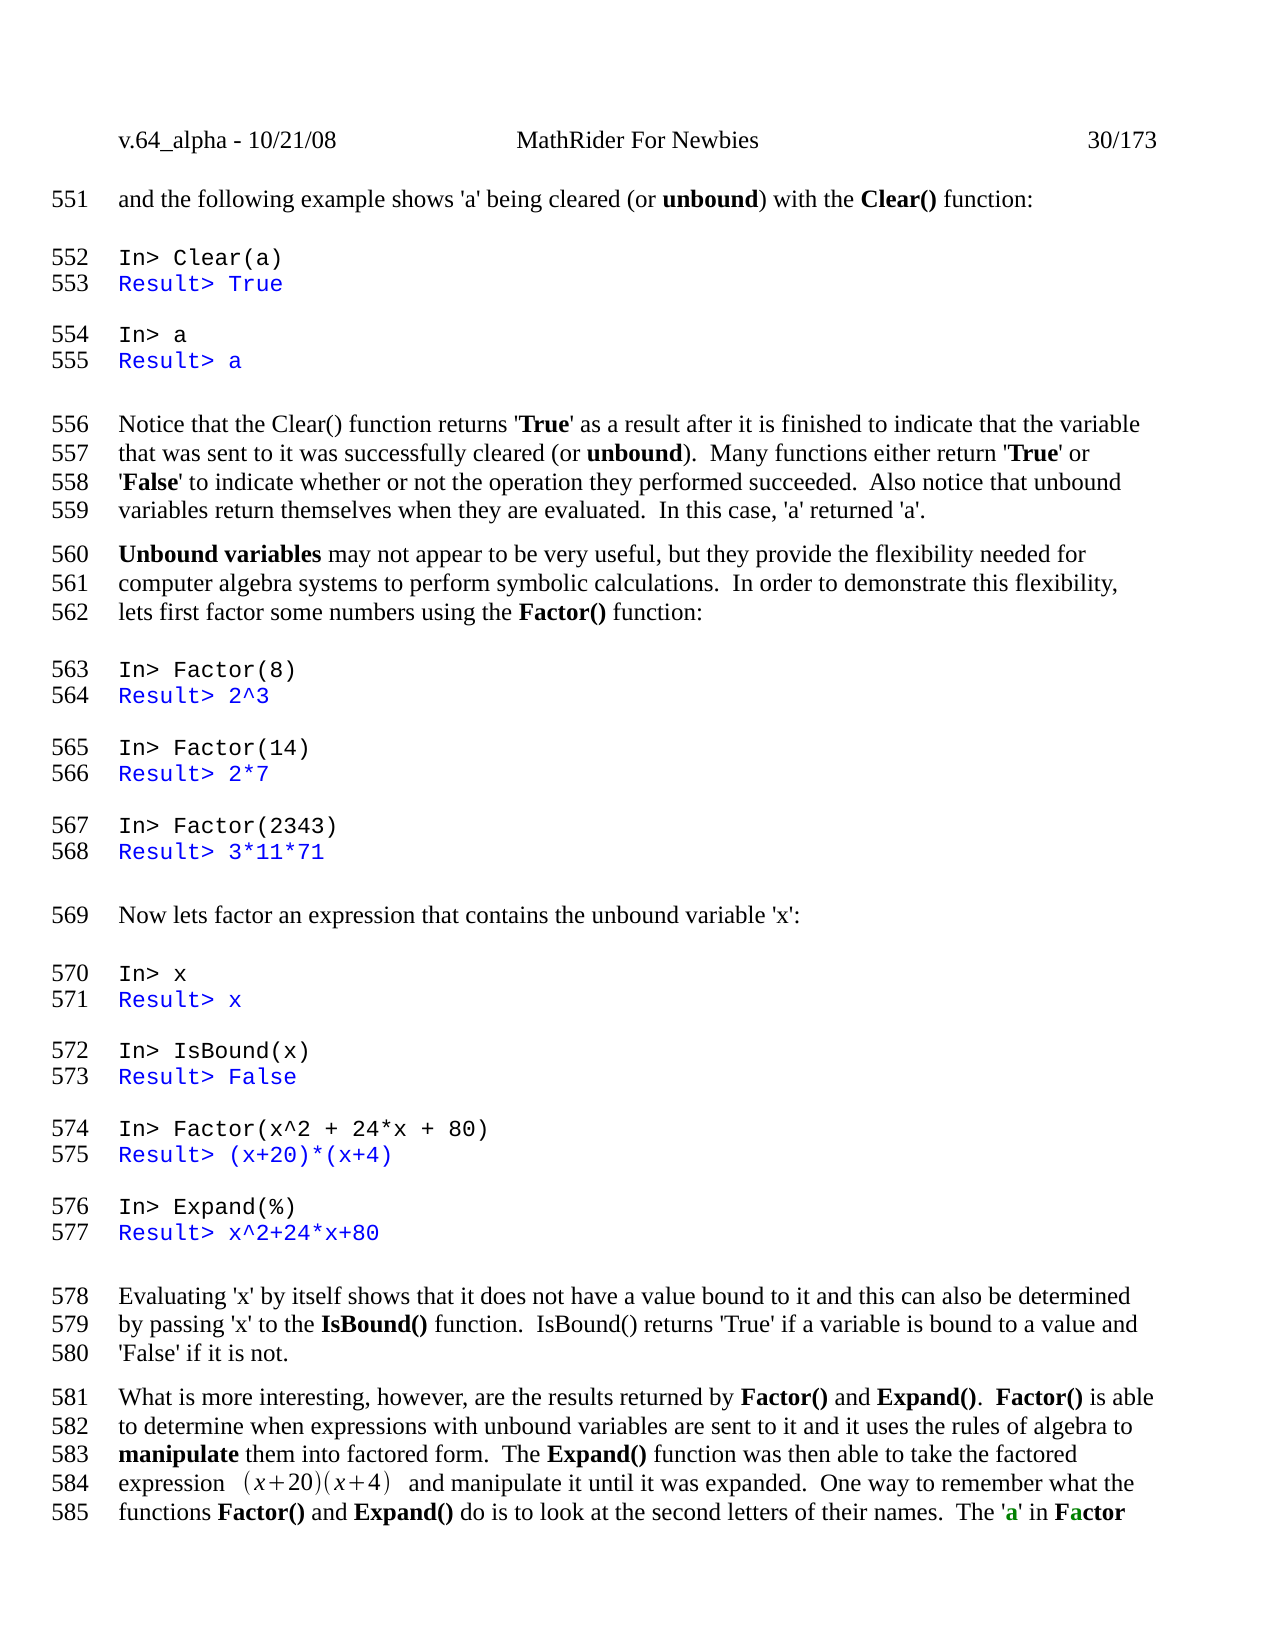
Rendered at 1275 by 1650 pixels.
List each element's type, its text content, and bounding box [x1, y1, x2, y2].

text Evaluating 'x' by itself shows that it does not have a value bound to it and this can also be determined by passing 'x' to the IsBound() function. IsBound() returns 'True' if a variable is bound to a value and 'False' if it is not. [118, 1281, 1157, 1367]
text Result> x [118, 988, 1157, 1014]
text Result> 3*11*71 [118, 840, 1157, 866]
text What is more interesting, however, are the results returned by Factor() and Expand(). Factor() is able to determine when expressions with unbound variables are sent to it and it uses the rules of algebra to manipulate them into factored form. The Expand() function was then able to take the factored expressionand manipulate it until it was expanded. One way to remember what the functions Factor() and Expand() do is to look at the second letters of their names. The 'a' in Factor [118, 1382, 1157, 1526]
text and the following example shows 'a' being cleared (or unbound) with the Clear() function: [118, 184, 1157, 213]
text In> IsBound(x) [118, 1040, 1157, 1066]
text In> Factor(x^2 + 24*x + 80) [118, 1118, 1157, 1143]
text Unbound variables may not appear to be very useful, but they provide the flexibility needed for computer algebra systems to perform symbolic calculations. In order to demonstrate this flexibility, lets first factor some numbers using the Factor() function: [118, 539, 1157, 625]
text In> Factor(14) [118, 737, 1157, 763]
text In> Expand(%) [118, 1195, 1157, 1221]
text Result> False [118, 1066, 1157, 1092]
text Notice that the Clear() function returns 'True' as a result after it is finished to indicate that the variable that was sent to it was successfully cleared (or unbound). Many functions either return 'True' or 'False' to indicate whether or not the operation they performed succeeded. Also notice that unbound variables return themselves when they are evaluated. In this case, 'a' returned 'a'. [118, 409, 1157, 524]
text In> x [118, 962, 1157, 988]
text Result> 2*7 [118, 763, 1157, 788]
text Result> True [118, 272, 1157, 298]
text Now lets factor an expression that contains the unbound variable 'x': [118, 900, 1157, 928]
text Result> 2^3 [118, 685, 1157, 711]
text Result> x^2+24*x+80 [118, 1221, 1157, 1247]
text In> Clear(a) [118, 246, 1157, 272]
text Result> a [118, 350, 1157, 376]
text In> Factor(8) [118, 659, 1157, 685]
text In> a [118, 324, 1157, 350]
text Result> (x+20)*(x+4) [118, 1143, 1157, 1169]
text In> Factor(2343) [118, 814, 1157, 840]
